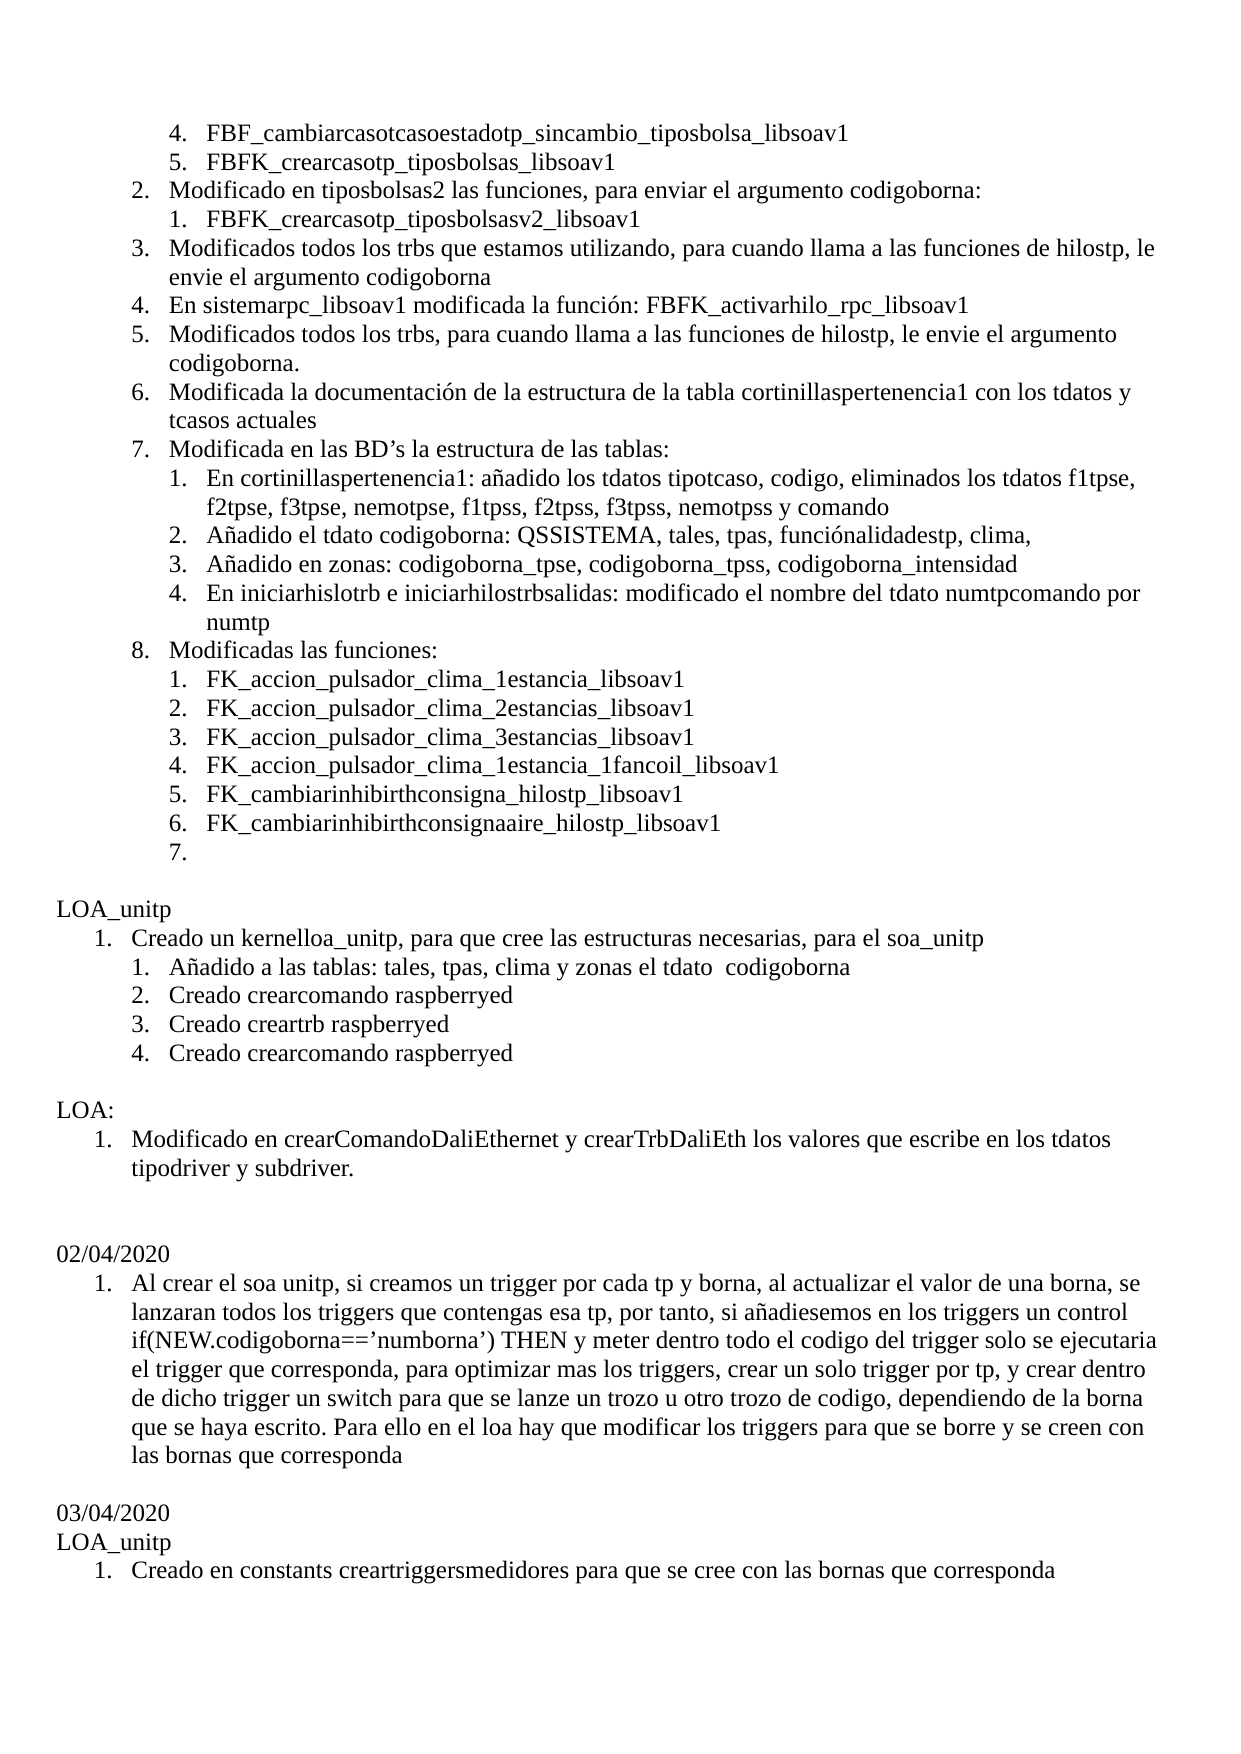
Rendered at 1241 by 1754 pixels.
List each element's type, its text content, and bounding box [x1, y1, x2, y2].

list Añadido a las tablas: tales, tpas, clima y zonas el tdato codigoborna [131, 952, 1167, 981]
list Modificados todos los trbs que estamos utilizando, para cuando llama a las funciones de hilostp, le envie el argumento codigoborna [131, 233, 1167, 291]
list Modificado en crearComandoDaliEthernet y crearTrbDaliEth los valores que escribe en los tdatos tipodriver y subdriver. [94, 1124, 1167, 1182]
list FK_accion_pulsador_clima_1estancia_1fancoil_libsoav1 [169, 751, 1167, 779]
list Creado un kernelloa_unitp, para que cree las estructuras necesarias, para el soa_unitp [94, 923, 1167, 952]
list Modificado en tiposbolsas2 las funciones, para enviar el argumento codigoborna: [131, 176, 1167, 204]
list Añadido el tdato codigoborna: QSSISTEMA, tales, tpas, funciónalidadestp, clima, [169, 521, 1167, 549]
list FBFK_crearcasotp_tiposbolsas_libsoav1 [169, 147, 1167, 176]
list Creado en constants creartriggersmedidores para que se cree con las bornas que corresponda [94, 1556, 1167, 1584]
text LOA: [56, 1096, 1167, 1124]
list Modificados todos los trbs, para cuando llama a las funciones de hilostp, le envie el argumento codigoborna. [131, 319, 1167, 377]
list Creado crearcomando raspberryed [131, 1038, 1167, 1067]
text LOA_unitp [56, 1527, 1167, 1556]
list FK_cambiarinhibirthconsignaaire_hilostp_libsoav1 [169, 808, 1167, 837]
list FK_accion_pulsador_clima_2estancias_libsoav1 [169, 693, 1167, 722]
list En sistemarpc_libsoav1 modificada la función: FBFK_activarhilo_rpc_libsoav1 [131, 291, 1167, 319]
list Modificada en las BD’s la estructura de las tablas: [131, 434, 1167, 463]
list Modificadas las funciones: [131, 636, 1167, 664]
list Al crear el soa unitp, si creamos un trigger por cada tp y borna, al actualizar el valor de una borna, se lanzaran todos los triggers que contengas esa tp, por tanto, si añadiesemos en los triggers un control if(NEW.codigoborna==’numborna’) THEN y meter dentro todo el codigo del trigger solo se ejecutaria el trigger que corresponda, para optimizar mas los triggers, crear un solo trigger por tp, y crear dentro de dicho trigger un switch para que se lanze un trozo u otro trozo de codigo, dependiendo de la borna que se haya escrito. Para ello en el loa hay que modificar los triggers para que se borre y se creen con las bornas que corresponda [94, 1268, 1167, 1469]
text 02/04/2020 [56, 1239, 1167, 1268]
list En cortinillaspertenencia1: añadido los tdatos tipotcaso, codigo, eliminados los tdatos f1tpse, f2tpse, f3tpse, nemotpse, f1tpss, f2tpss, f3tpss, nemotpss y comando [169, 463, 1167, 521]
list Creado crearcomando raspberryed [131, 981, 1167, 1009]
text 03/04/2020 [56, 1498, 1167, 1527]
list FK_accion_pulsador_clima_1estancia_libsoav1 [169, 664, 1167, 693]
list En iniciarhislotrb e iniciarhilostrbsalidas: modificado el nombre del tdato numtpcomando por numtp [169, 578, 1167, 636]
list FK_accion_pulsador_clima_3estancias_libsoav1 [169, 722, 1167, 751]
list FBFK_crearcasotp_tiposbolsasv2_libsoav1 [169, 204, 1167, 233]
list FBF_cambiarcasotcasoestadotp_sincambio_tiposbolsa_libsoav1 [169, 118, 1167, 147]
list Creado creartrb raspberryed [131, 1009, 1167, 1038]
list Modificada la documentación de la estructura de la tabla cortinillaspertenencia1 con los tdatos y tcasos actuales [131, 377, 1167, 434]
list FK_cambiarinhibirthconsigna_hilostp_libsoav1 [169, 779, 1167, 808]
text LOA_unitp [56, 894, 1167, 923]
list Añadido en zonas: codigoborna_tpse, codigoborna_tpss, codigoborna_intensidad [169, 549, 1167, 578]
